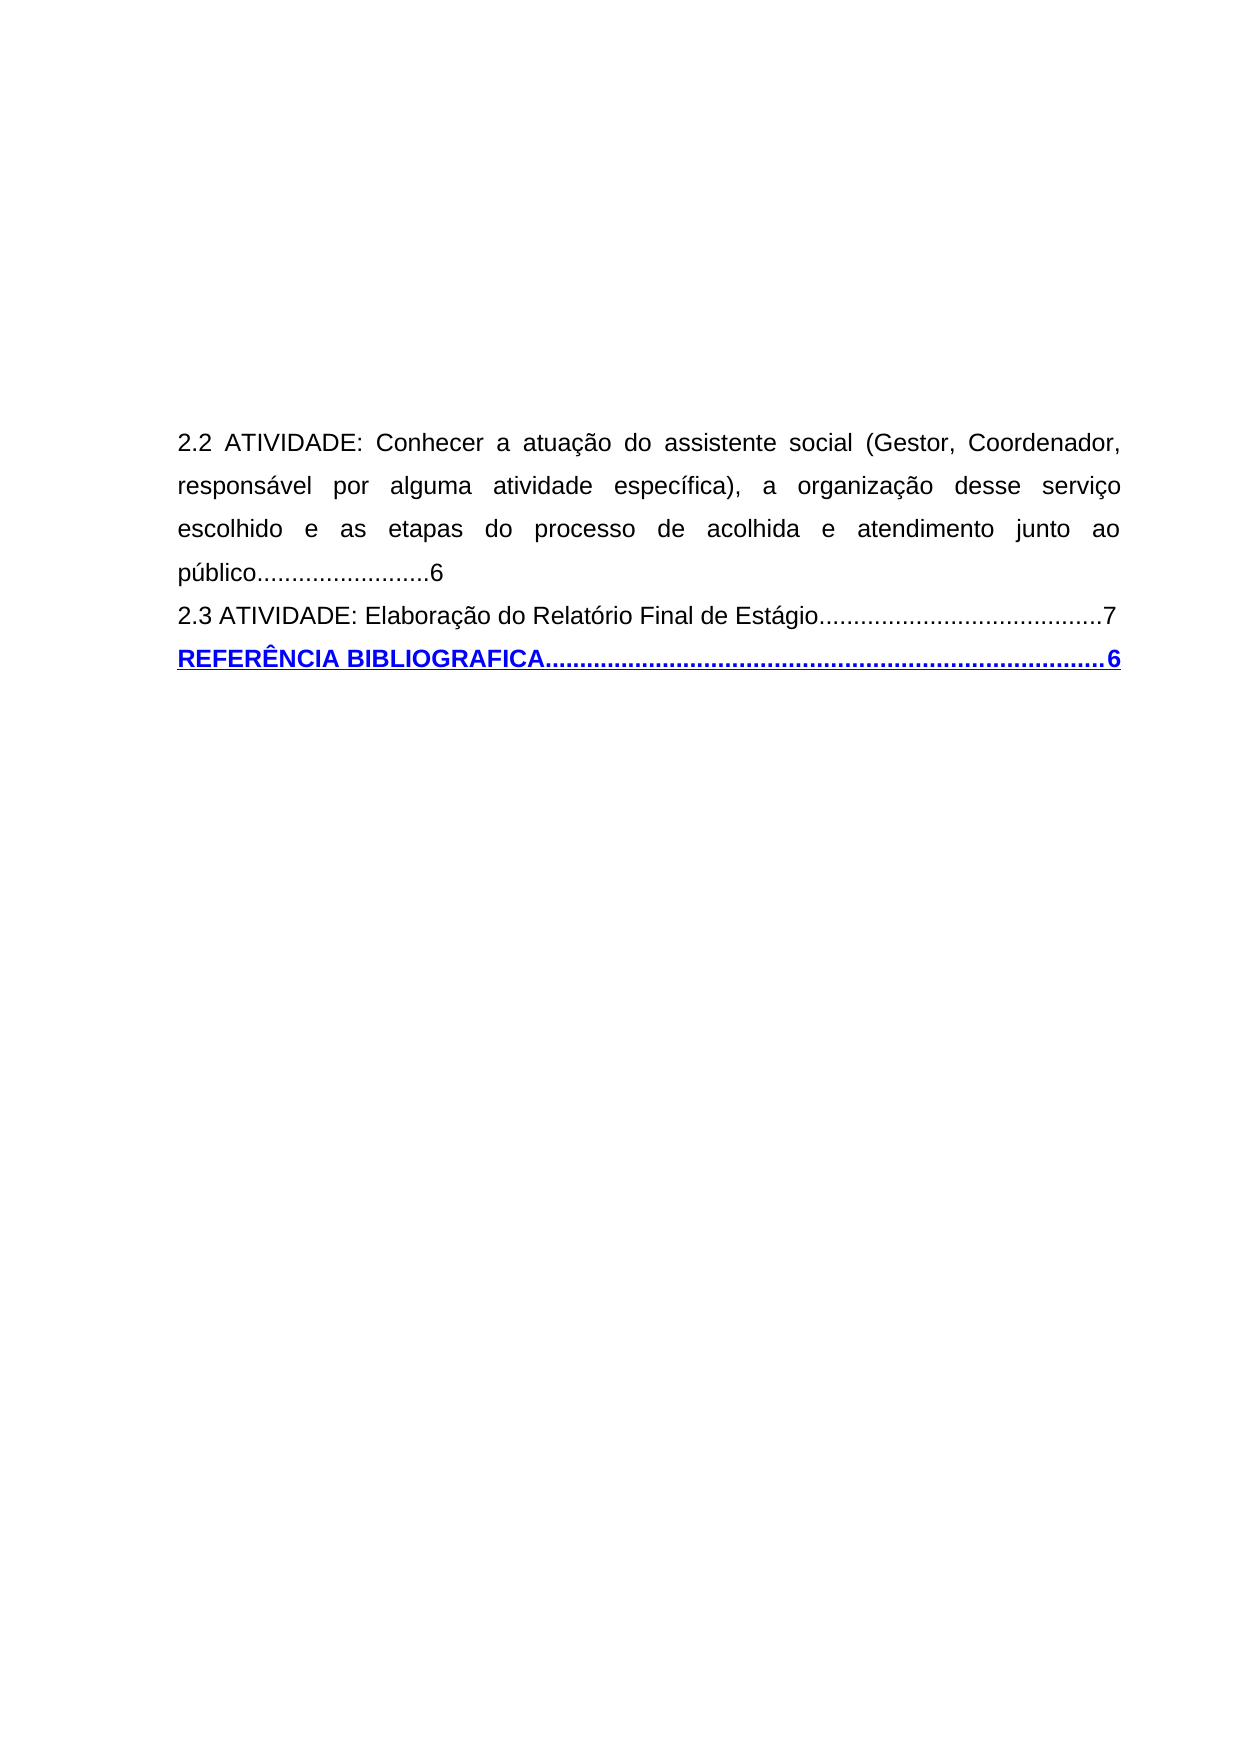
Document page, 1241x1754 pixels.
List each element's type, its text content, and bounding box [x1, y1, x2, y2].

text REFERÊNCIA BIBLIOGRAFICA 6 [177, 644, 1122, 673]
text 2.2 ATIVIDADE: Conhecer a atuação do assistente social (Gestor, Coordenador, responsável por alguma atividade específica), a organização desse serviço escolhido e as etapas do processo de acolhida e atendimento junto ao público.........................6 [177, 428, 1122, 586]
text 2.3 ATIVIDADE: Elaboração do Relatório Final de Estágio.........................................7 [177, 601, 1122, 629]
